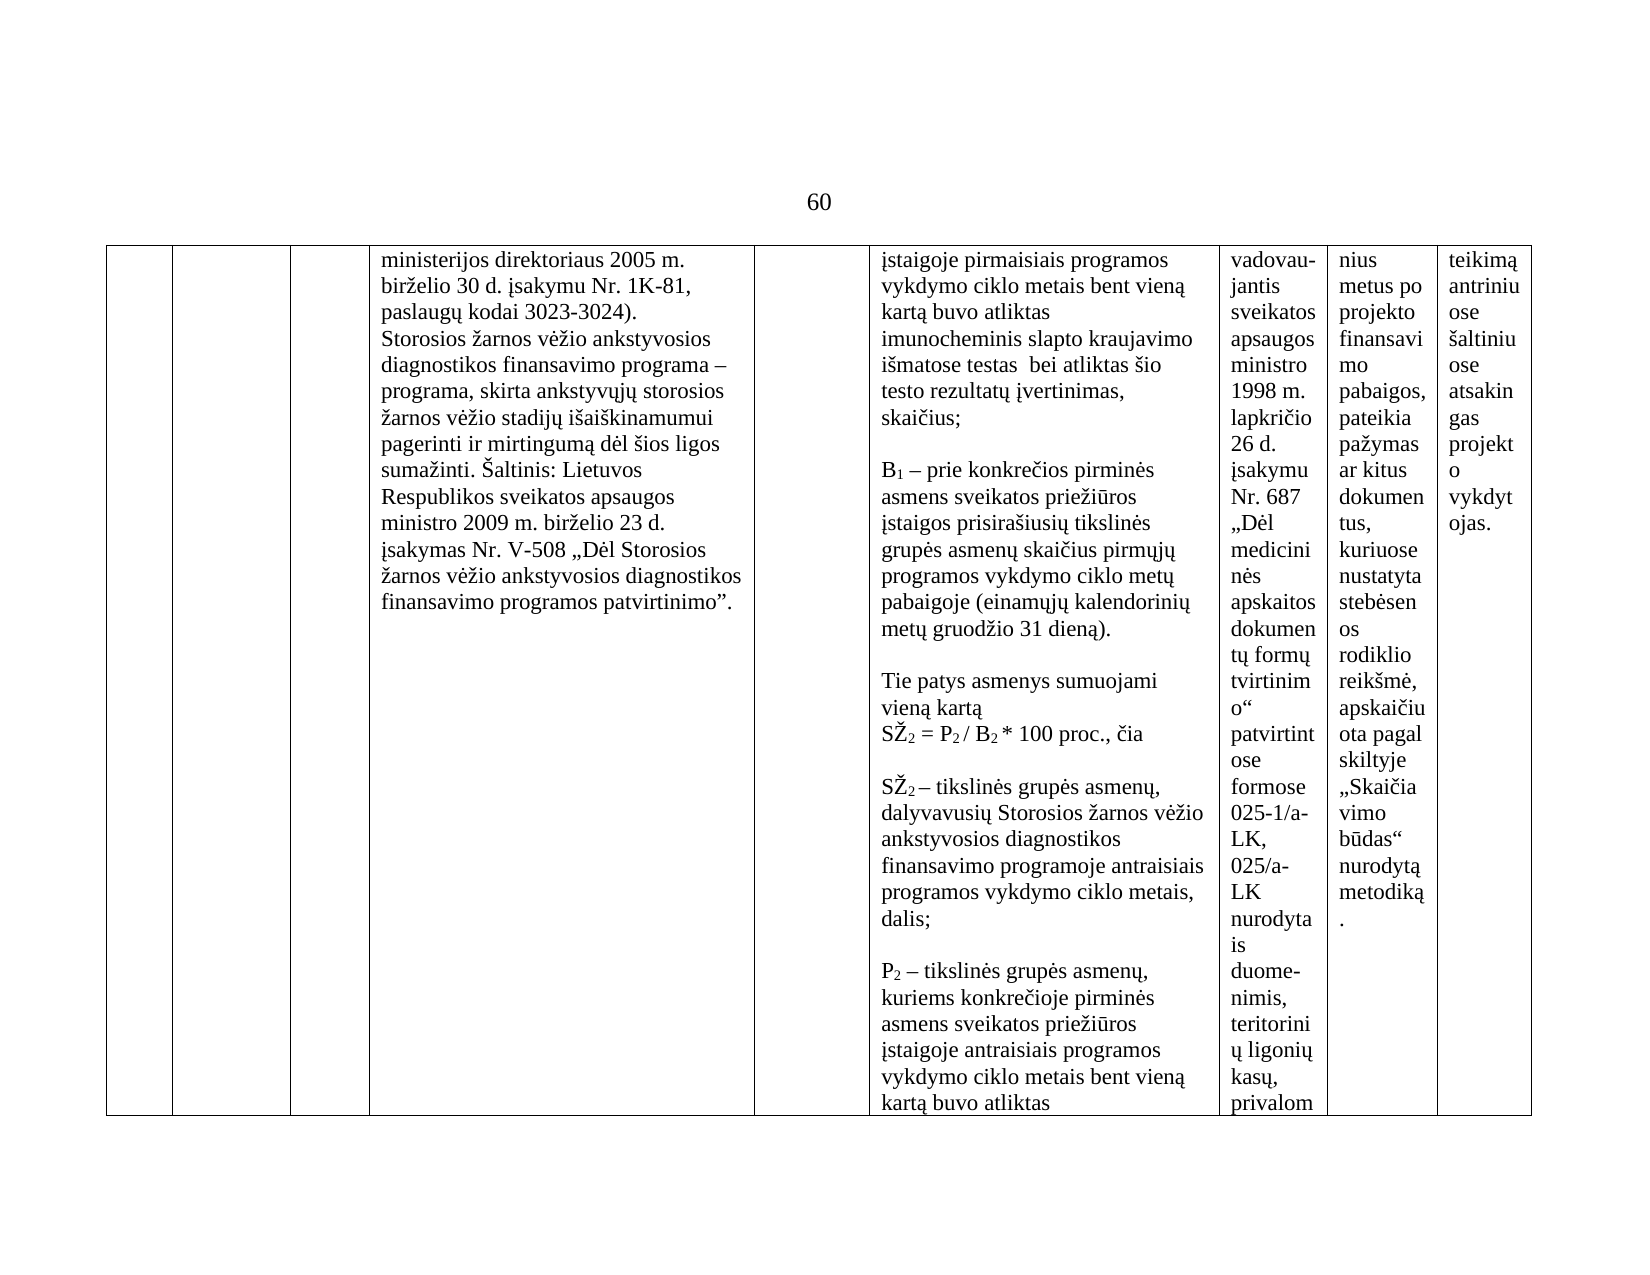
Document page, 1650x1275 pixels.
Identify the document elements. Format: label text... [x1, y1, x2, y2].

table_cell [755, 246, 869, 1115]
table_cell [291, 246, 369, 1115]
table_cell [107, 246, 172, 1115]
table_cell [173, 246, 290, 1115]
table_cell vadovau-jantis sveikatos apsaugos ministro 1998 m. lapkričio 26 d. įsakymu Nr. 687 „Dėl medicininės apskaitos dokumentų formų tvirtinimo“ patvirtintose formose 025-1/a-LK, 025/a-LK nurodytais duome-nimis, teritorinių ligonių kasų, privalom [1220, 246, 1327, 1115]
table_cell įstaigoje pirmaisiais programos vykdymo ciklo metais bent vieną kartą buvo atliktas imunocheminis slapto kraujavimo išmatose testas bei atliktas šio testo rezultatų įvertinimas, skaičius; B1 – prie konkrečios pirminės asmens sveikatos priežiūros įstaigos prisirašiusių tikslinės grupės asmenų skaičius pirmųjų programos vykdymo ciklo metų pabaigoje (einamųjų kalendorinių metų gruodžio 31 dieną). Tie patys asmenys sumuojami vieną kartą SŽ2 = P2 / B2 * 100 proc., čia SŽ2 – tikslinės grupės asmenų, dalyvavusių Storosios žarnos vėžio ankstyvosios diagnostikos finansavimo programoje antraisiais programos vykdymo ciklo metais, dalis; P2 – tikslinės grupės asmenų, kuriems konkrečioje pirminės asmens sveikatos priežiūros įstaigoje antraisiais programos vykdymo ciklo metais bent vieną kartą buvo atliktas [870, 246, 1219, 1115]
table_cell ministerijos direktoriaus 2005 m. birželio 30 d. įsakymu Nr. 1K-81, paslaugų kodai 3023-3024). Storosios žarnos vėžio ankstyvosios diagnostikos finansavimo programa – programa, skirta ankstyvųjų storosios žarnos vėžio stadijų išaiškinamumui pagerinti ir mirtingumą dėl šios ligos sumažinti. Šaltinis: Lietuvos Respublikos sveikatos apsaugos ministro 2009 m. birželio 23 d. įsakymas Nr. V-508 „Dėl Storosios žarnos vėžio ankstyvosios diagnostikos finansavimo programos patvirtinimo”. [370, 246, 754, 1115]
table_cell nius metus po projekto finansavimo pabaigos, pateikia pažymas ar kitus dokumentus, kuriuose nustatyta stebėsenos rodiklio reikšmė, apskaičiuota pagal skiltyje „Skaičiavimo būdas“ nurodytą metodiką. [1328, 246, 1437, 1115]
table_cell teikimą antriniuose šaltiniuose atsakingas projekto vykdytojas. [1438, 246, 1531, 1115]
